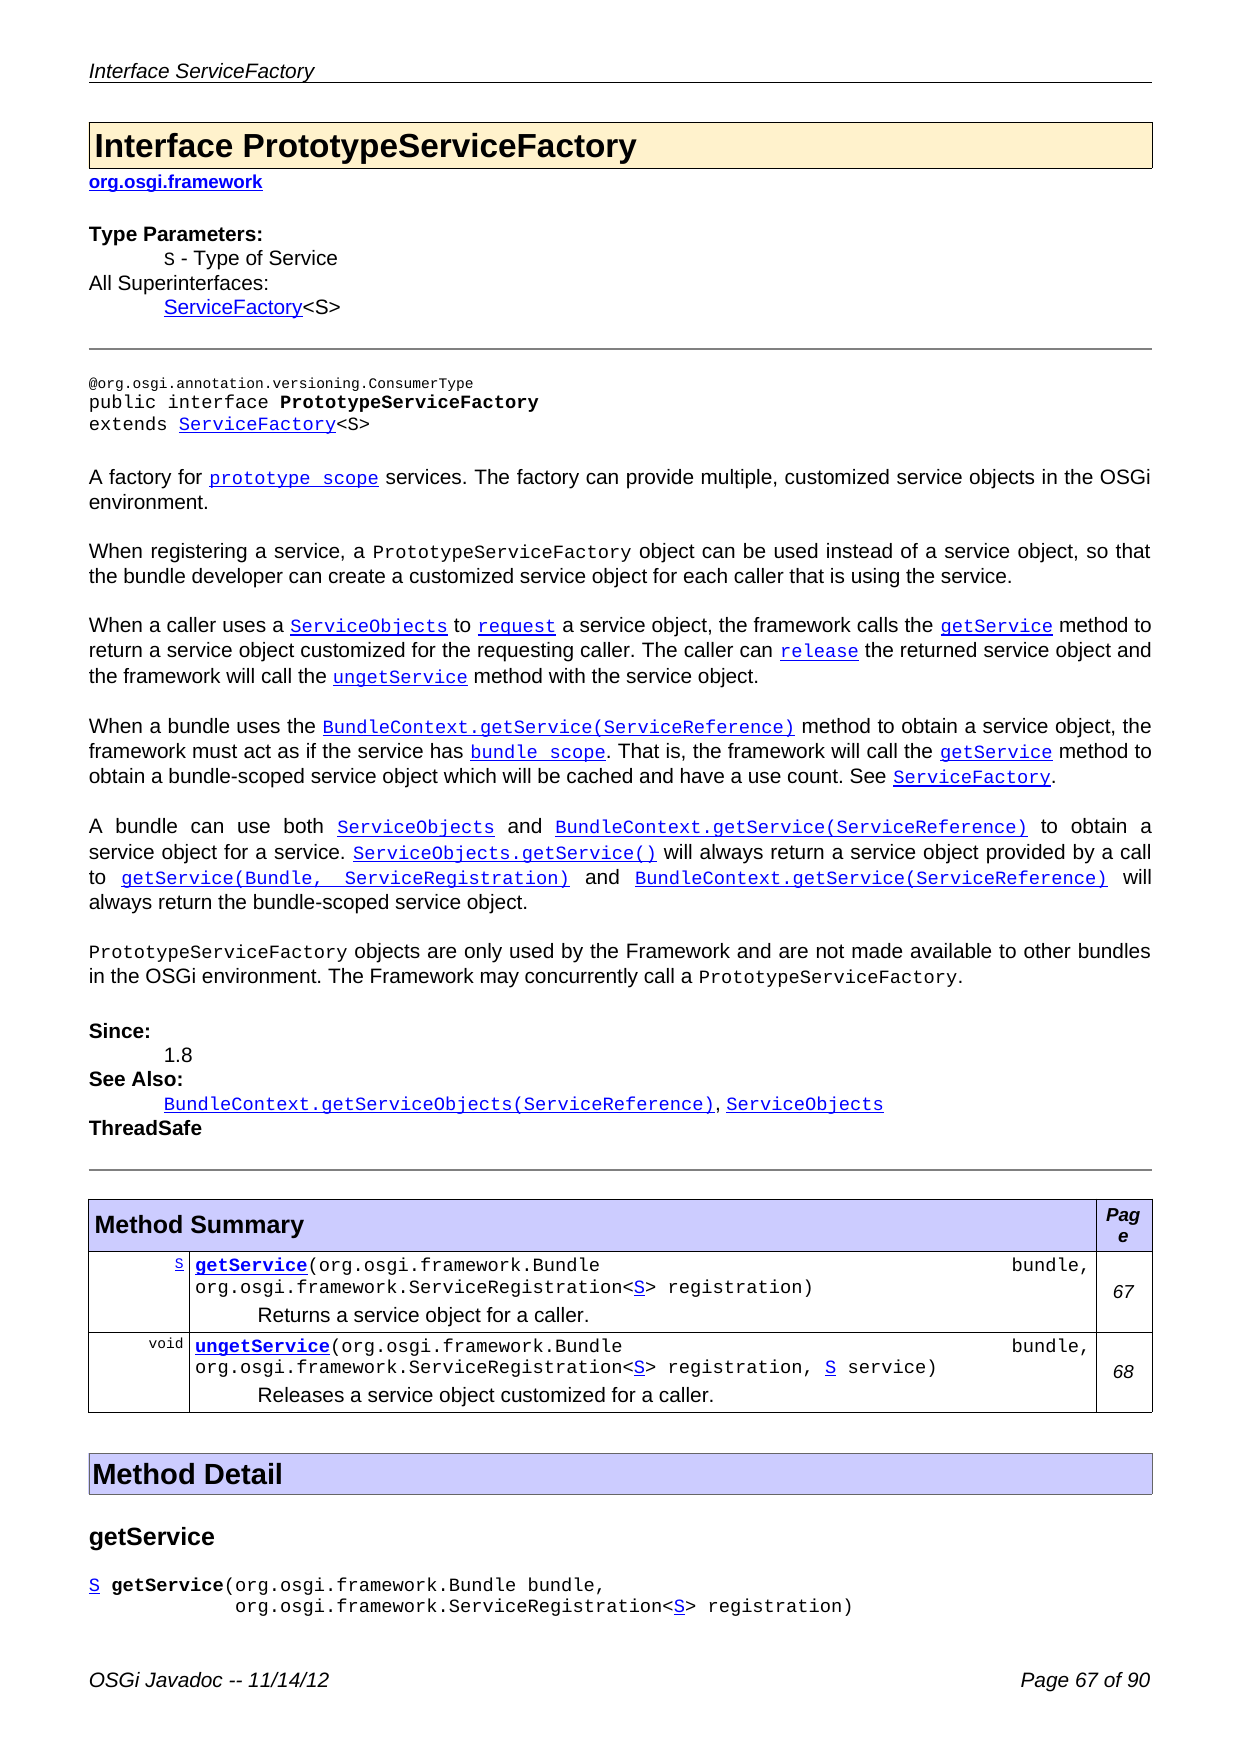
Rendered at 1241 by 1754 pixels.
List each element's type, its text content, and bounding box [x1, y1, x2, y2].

text @org.osgi.annotation.versioning.ConsumerType public interface PrototypeServiceFactory [88, 377, 1152, 414]
table_cell 63 [1097, 1252, 1152, 1332]
subtitle Interface PrototypeServiceFactory [90, 123, 1152, 168]
text A factory for prototype scope services. The factory can provide multiple, customized service objects in the OSGi environment. [88, 465, 1152, 514]
table_cell void [89, 1333, 189, 1412]
text Since: [88, 1018, 1152, 1042]
text org.osgi.framework [88, 171, 1152, 193]
table_header Method Summary [89, 1200, 1096, 1251]
subtitle All Superinterfaces: [88, 271, 1152, 295]
text 1.8 [163, 1042, 1152, 1066]
text When a bundle uses the BundleContext.getService(ServiceReference) method to obtain a service object, the framework must act as if the service has bundle scope. That is, the framework will call the getService method to obtain a bundle-scoped service object which will be cached and have a use count. See ServiceFactory. [88, 714, 1152, 789]
text Type Parameters: [88, 222, 1152, 246]
text A bundle can use both ServiceObjects and BundleContext.getService(ServiceReference) to obtain a service object for a service. ServiceObjects.getService() will always return a service object provided by a call to getService(Bundle, ServiceRegistration) and BundleContext.getService(ServiceReference) will always return the bundle-scoped service object. [88, 814, 1152, 914]
text When a caller uses a ServiceObjects to request a service object, the framework calls the getService method to return a service object customized for the requesting caller. The caller can release the returned service object and the framework will call the ungetService method with the service object. [88, 613, 1152, 689]
table_cell 64 [1097, 1333, 1152, 1412]
text When registering a service, a PrototypeServiceFactory object can be used instead of a service object, so that the bundle developer can create a customized service object for each caller that is using the service. [88, 539, 1152, 588]
table_cell ungetService(org.osgi.framework.Bundle bundle, org.osgi.framework.ServiceRegistration<S> registration, S service) Releases a service object customized for a caller. [190, 1333, 1096, 1412]
table_cell S [89, 1252, 189, 1332]
subtitle Method Detail [90, 1454, 1152, 1494]
text PrototypeServiceFactory objects are only used by the Framework and are not made available to other bundles in the OSGi environment. The Framework may concurrently call a PrototypeServiceFactory. [88, 939, 1152, 989]
text ThreadSafe [88, 1116, 1152, 1139]
table_cell getService(org.osgi.framework.Bundle bundle, org.osgi.framework.ServiceRegistration<S> registration) Returns a service object for a caller. [190, 1252, 1096, 1332]
text See Also: [88, 1066, 1152, 1090]
text S getService(org.osgi.framework.Bundle bundle, org.osgi.framework.ServiceRegistration<S> registration) [88, 1575, 1152, 1618]
text BundleContext.getServiceObjects(ServiceReference), ServiceObjects [163, 1090, 1152, 1116]
subtitle getService [88, 1522, 1152, 1551]
text S - Type of Service [163, 246, 1152, 271]
table_header Page [1097, 1200, 1152, 1251]
text extends ServiceFactory<S> [88, 414, 1152, 436]
text ServiceFactory<S> [163, 295, 1152, 319]
